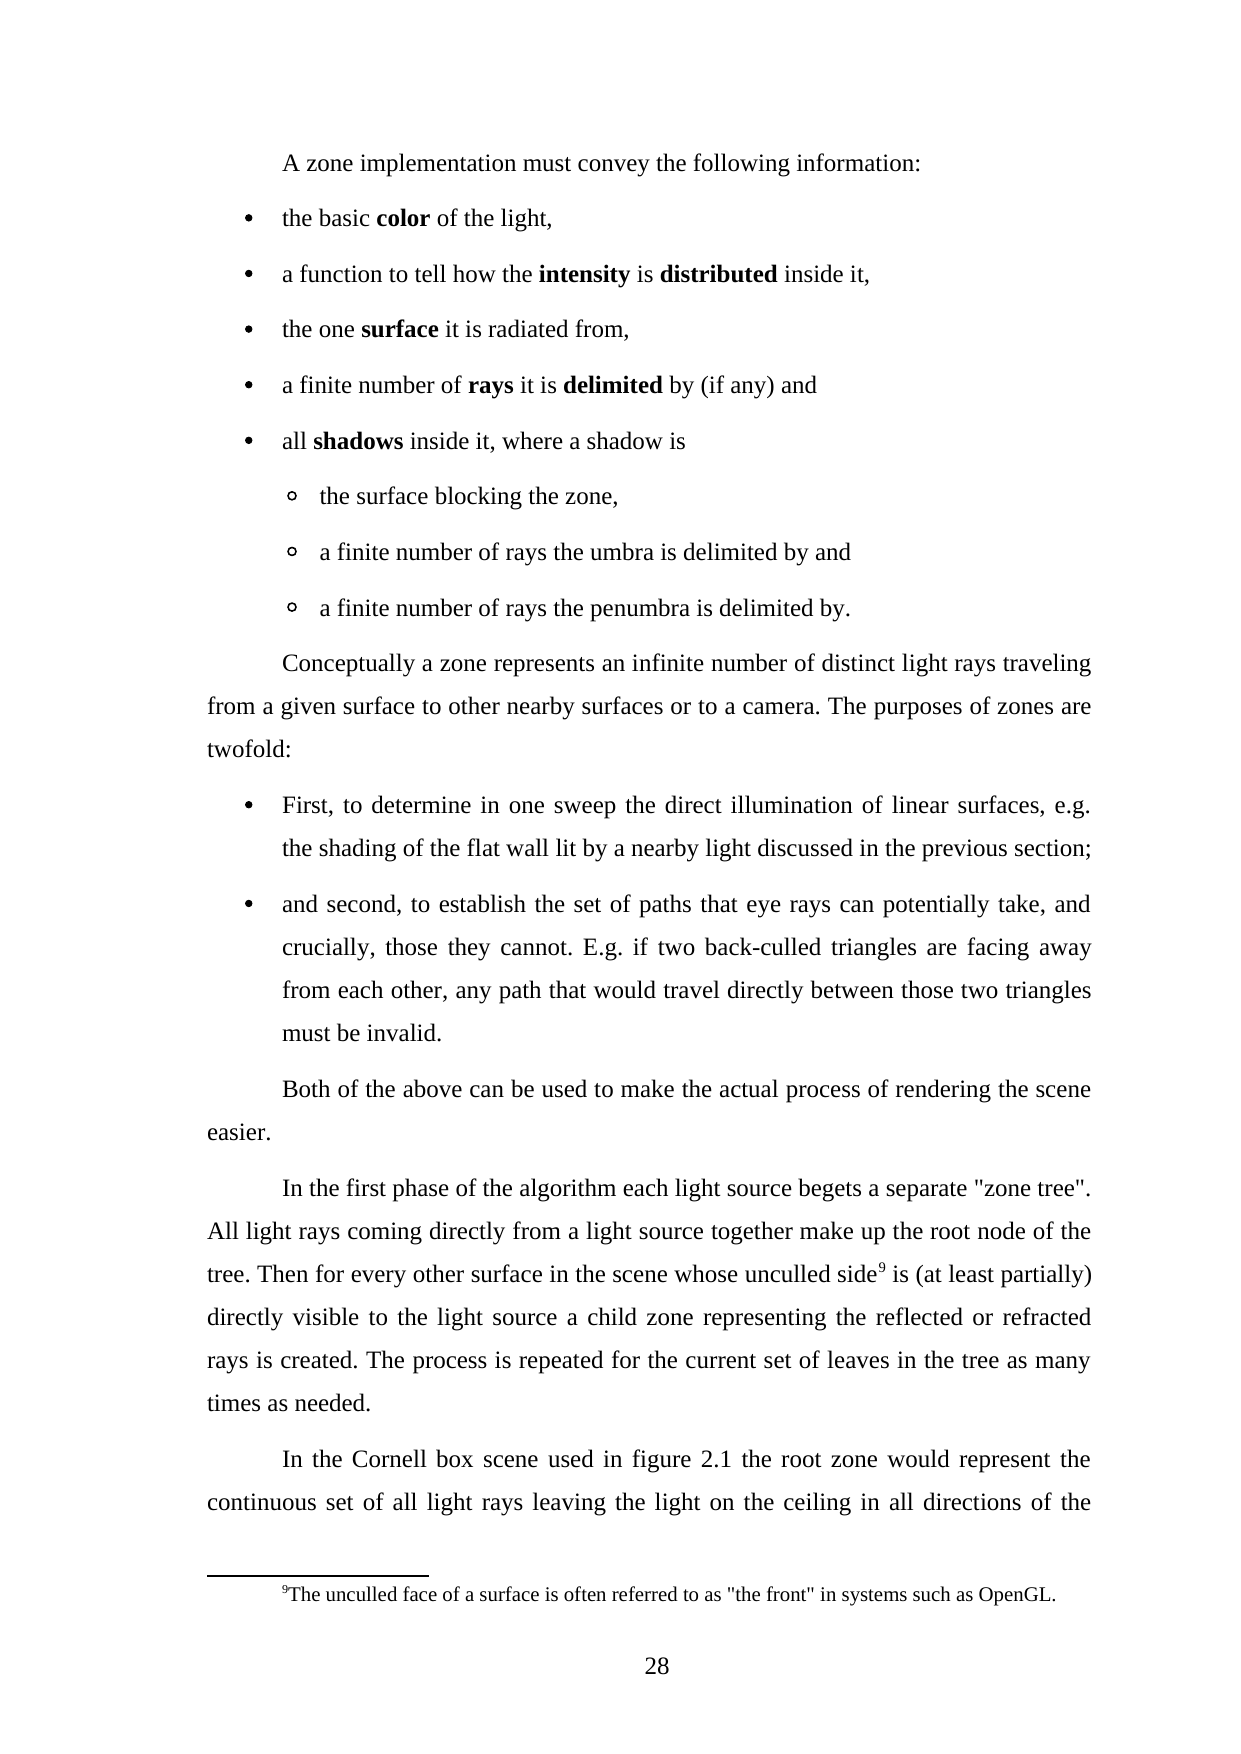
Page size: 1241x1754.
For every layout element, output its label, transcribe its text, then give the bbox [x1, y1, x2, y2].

text Conceptually a zone represents an infinite number of distinct light rays traveling from a given surface to other nearby surfaces or to a camera. The purposes of zones are twofold: [207, 648, 1092, 763]
text In the Cornell box scene used in figure 2.1 the root zone would represent the continuous set of all light rays leaving the light on the ceiling in all directions of the [207, 1444, 1092, 1516]
list the surface blocking the zone, [282, 481, 1092, 510]
list a finite number of rays it is delimited by (if any) and [244, 370, 1092, 399]
text In the first phase of the algorithm each light source begets a separate "zone tree". All light rays coming directly from a light source together make up the root node of the tree. Then for every other surface in the scene whose unculled side is (at least partially) directly visible to the light source a child zone representing the reflected or refracted rays is created. The process is repeated for the current set of leaves in the tree as many times as needed. [207, 1173, 1092, 1417]
list a finite number of rays the penumbra is delimited by. [282, 593, 1092, 621]
text A zone implementation must convey the following information: [207, 148, 1092, 176]
text The unculled face of a surface is often referred to as "the front" in systems such as OpenGL. [207, 1582, 1092, 1606]
text Both of the above can be used to make the actual process of rendering the scene easier. [207, 1074, 1092, 1146]
list all shadows inside it, where a shadow is [244, 426, 1092, 454]
list the basic color of the light, [244, 203, 1092, 232]
list First, to determine in one sweep the direct illumination of linear surfaces, e.g. the shading of the flat wall lit by a nearby light discussed in the previous section; [244, 790, 1092, 862]
list a function to tell how the intensity is distributed inside it, [244, 259, 1092, 288]
list a finite number of rays the umbra is delimited by and [282, 537, 1092, 566]
list and second, to establish the set of paths that eye rays can potentially take, and crucially, those they cannot. E.g. if two back-culled triangles are facing away from each other, any path that would travel directly between those two triangles must be invalid. [244, 889, 1092, 1047]
list the one surface it is radiated from, [244, 314, 1092, 343]
